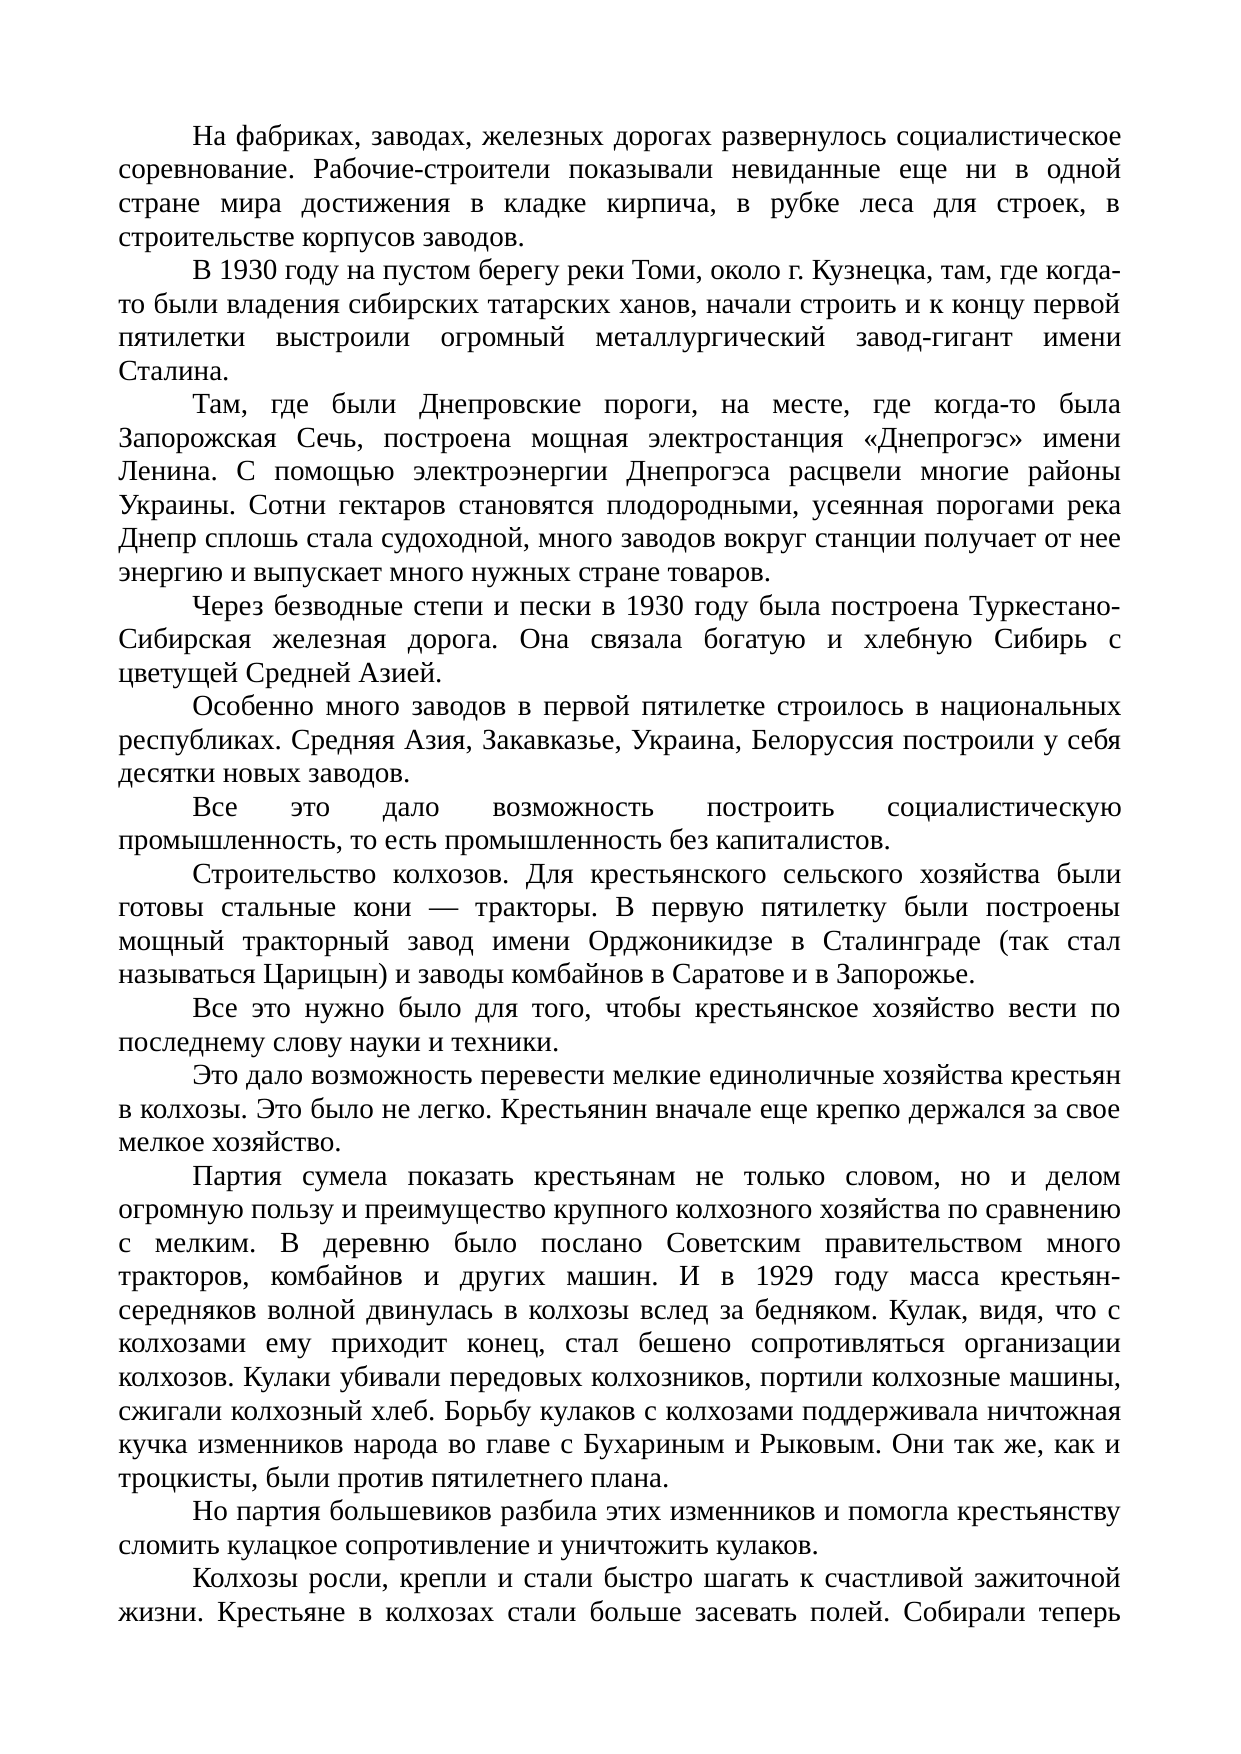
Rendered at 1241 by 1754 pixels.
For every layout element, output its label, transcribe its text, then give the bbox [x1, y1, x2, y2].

text Но партия большевиков разбила этих изменников и помогла крестьянству сломить кулацкое сопротивление и уничтожить кулаков. [118, 1493, 1122, 1560]
text Строительство колхозов. Для крестьянского сельского хозяйства были готовы стальные кони — тракторы. В первую пятилетку были построены мощный тракторный завод имени Орджоникидзе в Сталинграде (так стал называться Царицын) и заводы комбайнов в Саратове и в Запорожье. [118, 856, 1122, 990]
text Партия сумела показать крестьянам не только словом, но и делом огромную пользу и преимущество крупного колхозного хозяйства по сравнению с мелким. В деревню было послано Советским правительством много тракторов, комбайнов и других машин. И в 1929 году масса крестьян-середняков волной двинулась в колхозы вслед за бедняком. Кулак, видя, что с колхозами ему приходит конец, стал бешено сопротивляться организации колхозов. Кулаки убивали передовых колхозников, портили колхозные машины, сжигали колхозный хлеб. Борьбу кулаков с колхозами поддерживала ничтожная кучка изменников народа во главе с Бухариным и Рыковым. Они так же, как и троцкисты, были против пятилетнего плана. [118, 1158, 1122, 1493]
text Все это нужно было для того, чтобы крестьянское хозяйство вести по последнему слову науки и техники. [118, 990, 1122, 1057]
text Колхозы росли, крепли и стали быстро шагать к счастливой зажиточной жизни. Крестьяне в колхозах стали больше засевать полей. Собирали теперь [118, 1560, 1122, 1627]
text Там, где были Днепровские пороги, на месте, где когда-то была Запорожская Сечь, построена мощная электростанция «Днепрогэс» имени Ленина. С помощью электроэнергии Днепрогэса расцвели многие районы Украины. Сотни гектаров становятся плодородными, усеянная порогами река Днепр сплошь стала судоходной, много заводов вокруг станции получает от нее энергию и выпускает много нужных стране товаров. [118, 386, 1122, 588]
text Особенно много заводов в первой пятилетке строилось в национальных республиках. Средняя Азия, Закавказье, Украина, Белоруссия построили у себя десятки новых заводов. [118, 688, 1122, 789]
text На фабриках, заводах, железных дорогах развернулось социалистическое соревнование. Рабочие-строители показывали невиданные еще ни в одной стране мира достижения в кладке кирпича, в рубке леса для строек, в строительстве корпусов заводов. [118, 118, 1122, 252]
text В 1930 году на пустом берегу реки Томи, около г. Кузнецка, там, где когда-то были владения сибирских татарских ханов, начали строить и к концу первой пятилетки выстроили огромный металлургический завод-гигант имени Сталина. [118, 252, 1122, 386]
text Все это дало возможность построить социалистическую промышленность, то есть промышленность без капиталистов. [118, 789, 1122, 856]
text Это дало возможность перевести мелкие единоличные хозяйства крестьян в колхозы. Это было не легко. Крестьянин вначале еще крепко держался за свое мелкое хозяйство. [118, 1057, 1122, 1158]
text Через безводные степи и пески в 1930 году была построена Туркестано-Сибирская железная дорога. Она связала богатую и хлебную Сибирь с цветущей Средней Азией. [118, 588, 1122, 688]
